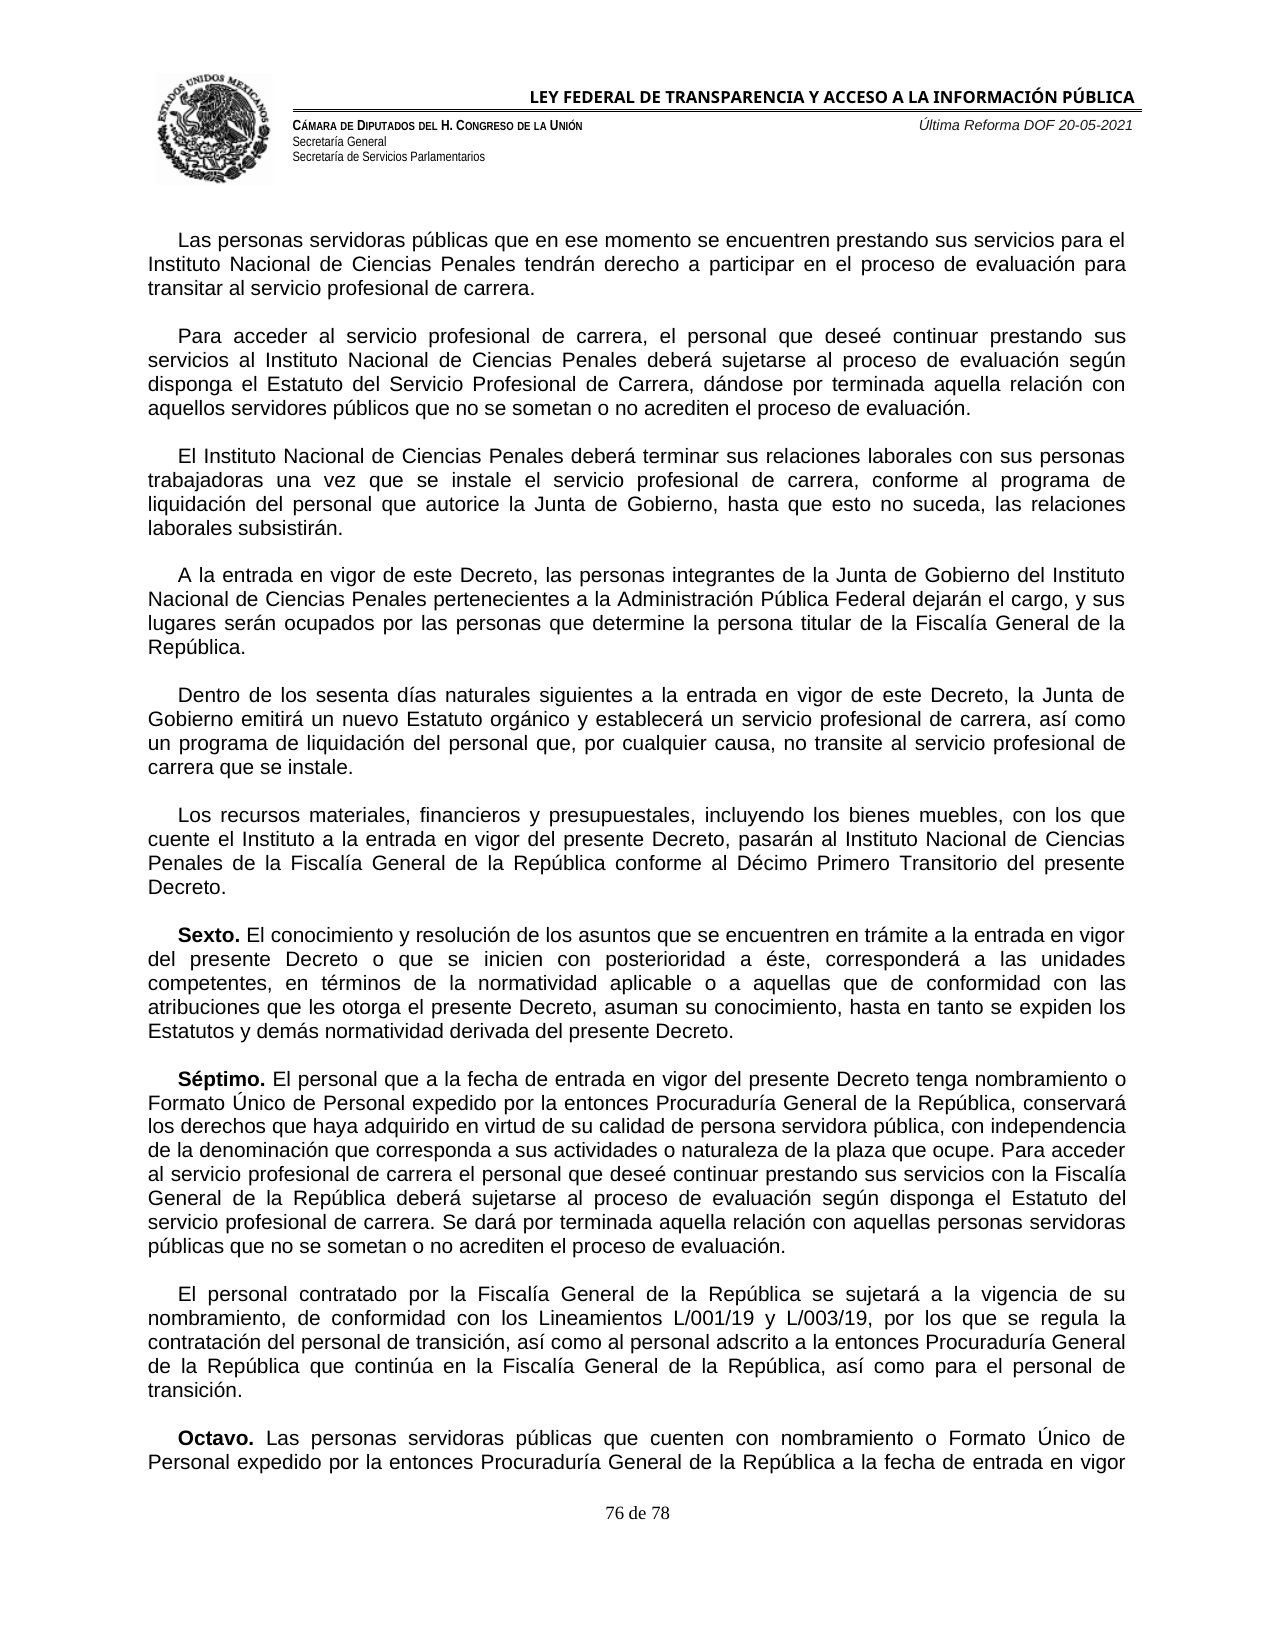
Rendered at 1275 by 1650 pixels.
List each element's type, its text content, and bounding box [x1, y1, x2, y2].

text Para acceder al servicio profesional de carrera, el personal que deseé continuar prestando sus servicios al Instituto Nacional de Ciencias Penales deberá sujetarse al proceso de evaluación según disponga el Estatuto del Servicio Profesional de Carrera, dándose por terminada aquella relación con aquellos servidores públicos que no se sometan o no acrediten el proceso de evaluación. [148, 324, 1127, 419]
text El personal contratado por la Fiscalía General de la República se sujetará a la vigencia de su nombramiento, de conformidad con los Lineamientos L/001/19 y L/003/19, por los que se regula la contratación del personal de transición, así como al personal adscrito a la entonces Procuraduría General de la República que continúa en la Fiscalía General de la República, así como para el personal de transición. [148, 1282, 1127, 1402]
text El Instituto Nacional de Ciencias Penales deberá terminar sus relaciones laborales con sus personas trabajadoras una vez que se instale el servicio profesional de carrera, conforme al programa de liquidación del personal que autorice la Junta de Gobierno, hasta que esto no suceda, las relaciones laborales subsistirán. [148, 443, 1127, 539]
text A la entrada en vigor de este Decreto, las personas integrantes de la Junta de Gobierno del Instituto Nacional de Ciencias Penales pertenecientes a la Administración Pública Federal dejarán el cargo, y sus lugares serán ocupados por las personas que determine la persona titular de la Fiscalía General de la República. [148, 563, 1127, 659]
text Sexto. El conocimiento y resolución de los asuntos que se encuentren en trámite a la entrada en vigor del presente Decreto o que se inicien con posterioridad a éste, corresponderá a las unidades competentes, en términos de la normatividad aplicable o a aquellas que de conformidad con las atribuciones que les otorga el presente Decreto, asuman su conocimiento, hasta en tanto se expiden los Estatutos y demás normatividad derivada del presente Decreto. [148, 923, 1127, 1042]
text Séptimo. El personal que a la fecha de entrada en vigor del presente Decreto tenga nombramiento o Formato Único de Personal expedido por la entonces Procuraduría General de la República, conservará los derechos que haya adquirido en virtud de su calidad de persona servidora pública, con independencia de la denominación que corresponda a sus actividades o naturaleza de la plaza que ocupe. Para acceder al servicio profesional de carrera el personal que deseé continuar prestando sus servicios con la Fiscalía General de la República deberá sujetarse al proceso de evaluación según disponga el Estatuto del servicio profesional de carrera. Se dará por terminada aquella relación con aquellas personas servidoras públicas que no se sometan o no acrediten el proceso de evaluación. [148, 1066, 1127, 1258]
text Las personas servidoras públicas que en ese momento se encuentren prestando sus servicios para el Instituto Nacional de Ciencias Penales tendrán derecho a participar en el proceso de evaluación para transitar al servicio profesional de carrera. [148, 228, 1127, 300]
text Dentro de los sesenta días naturales siguientes a la entrada en vigor de este Decreto, la Junta de Gobierno emitirá un nuevo Estatuto orgánico y establecerá un servicio profesional de carrera, así como un programa de liquidación del personal que, por cualquier causa, no transite al servicio profesional de carrera que se instale. [148, 683, 1127, 779]
text Octavo. Las personas servidoras públicas que cuenten con nombramiento o Formato Único de Personal expedido por la entonces Procuraduría General de la República a la fecha de entrada en vigor [148, 1426, 1127, 1474]
text Los recursos materiales, financieros y presupuestales, incluyendo los bienes muebles, con los que cuente el Instituto a la entrada en vigor del presente Decreto, pasarán al Instituto Nacional de Ciencias Penales de la Fiscalía General de la República conforme al Décimo Primero Transitorio del presente Decreto. [148, 803, 1127, 899]
